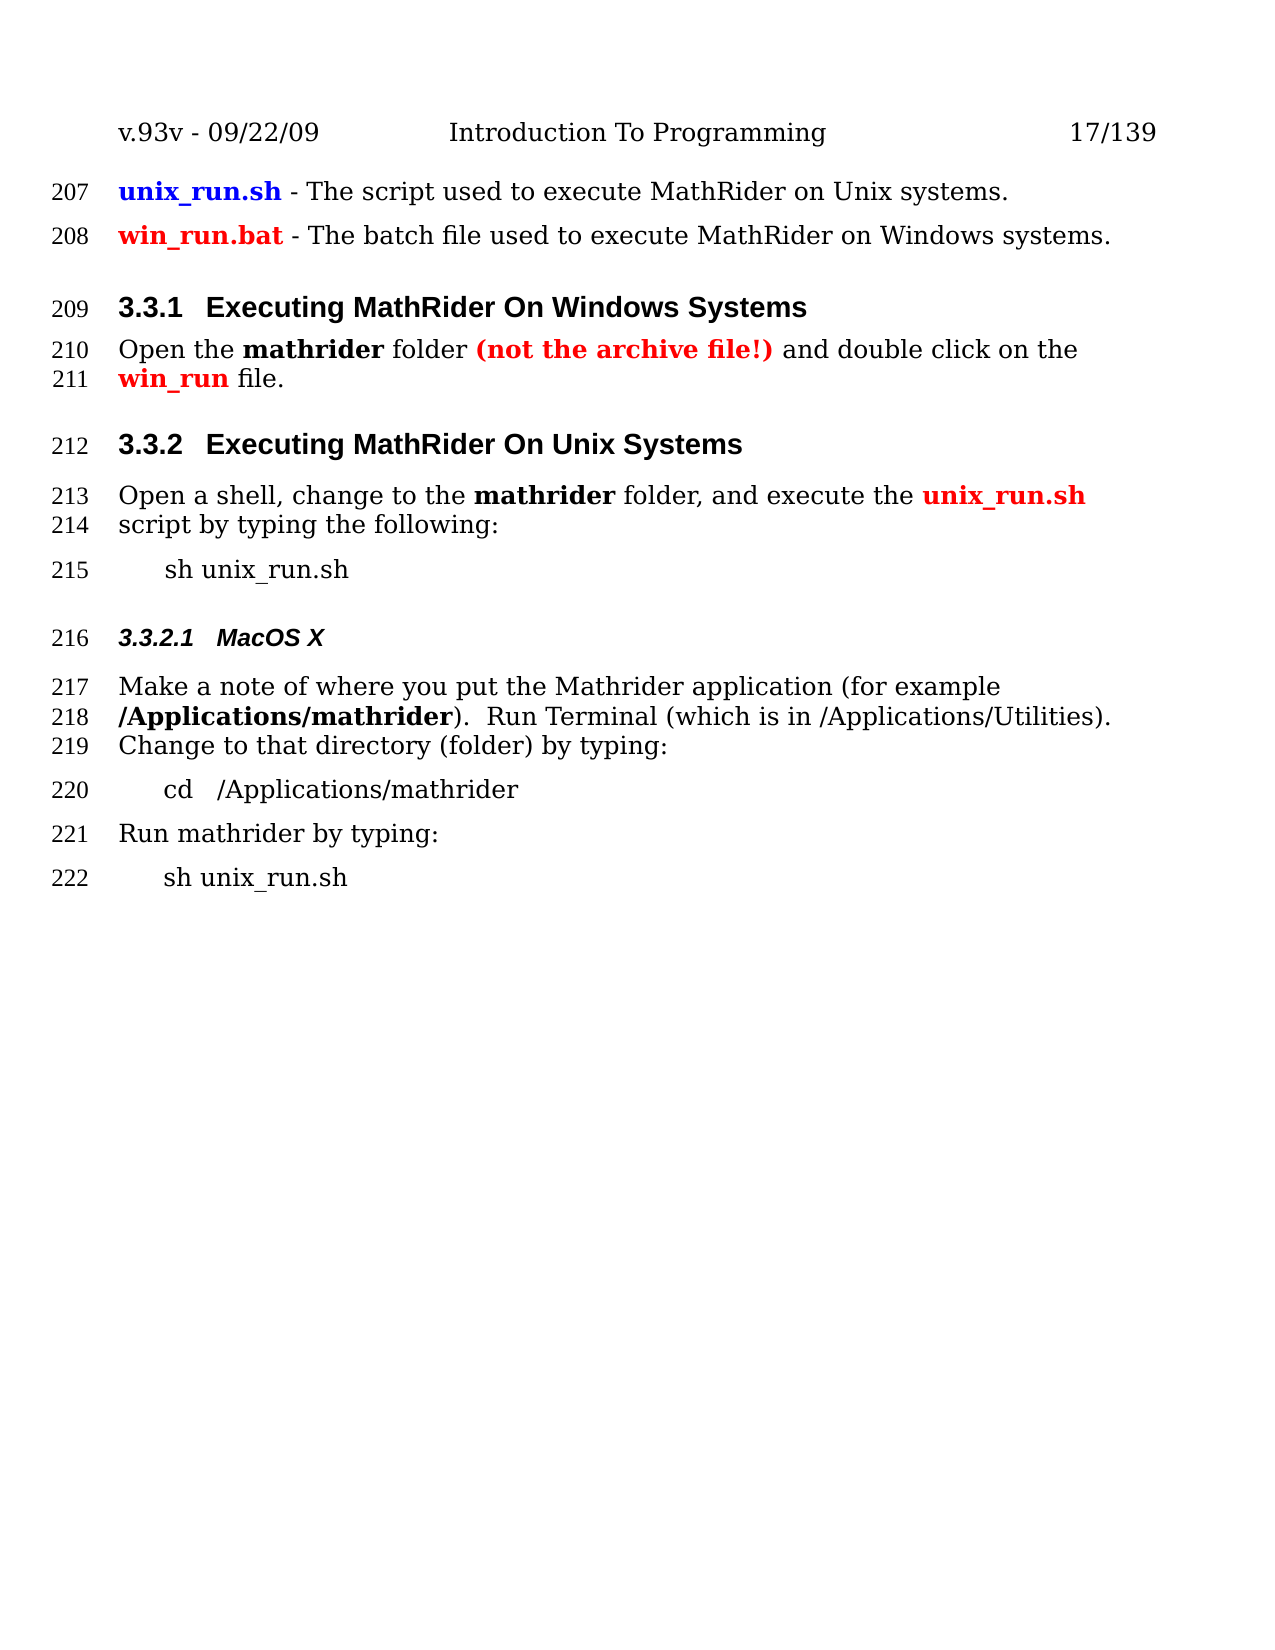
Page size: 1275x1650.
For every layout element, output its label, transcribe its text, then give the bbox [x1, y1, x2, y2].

subtitle Executing MathRider On Windows Systems [118, 289, 1157, 323]
text Make a note of where you put the Mathrider application (for example /Applications/mathrider). Run Terminal (which is in /Applications/Utilities). Change to that directory (folder) by typing: [118, 673, 1157, 760]
text Open a shell, change to the mathrider folder, and execute the unix_run.sh script by typing the following: [118, 481, 1157, 540]
text sh unix_run.sh [164, 555, 1157, 584]
subtitle MacOS X [118, 623, 1157, 652]
subtitle Executing MathRider On Unix Systems [118, 427, 1157, 460]
text win_run.bat - The batch file used to execute MathRider on Windows systems. [118, 221, 1157, 251]
text sh unix_run.sh [163, 864, 1157, 893]
text cd /Applications/mathrider [163, 775, 1157, 804]
text Run mathrider by typing: [118, 819, 1157, 849]
text Open the mathrider folder (not the archive file!) and double click on the win_run file. [118, 335, 1157, 394]
text unix_run.sh - The script used to execute MathRider on Unix systems. [118, 177, 1157, 206]
